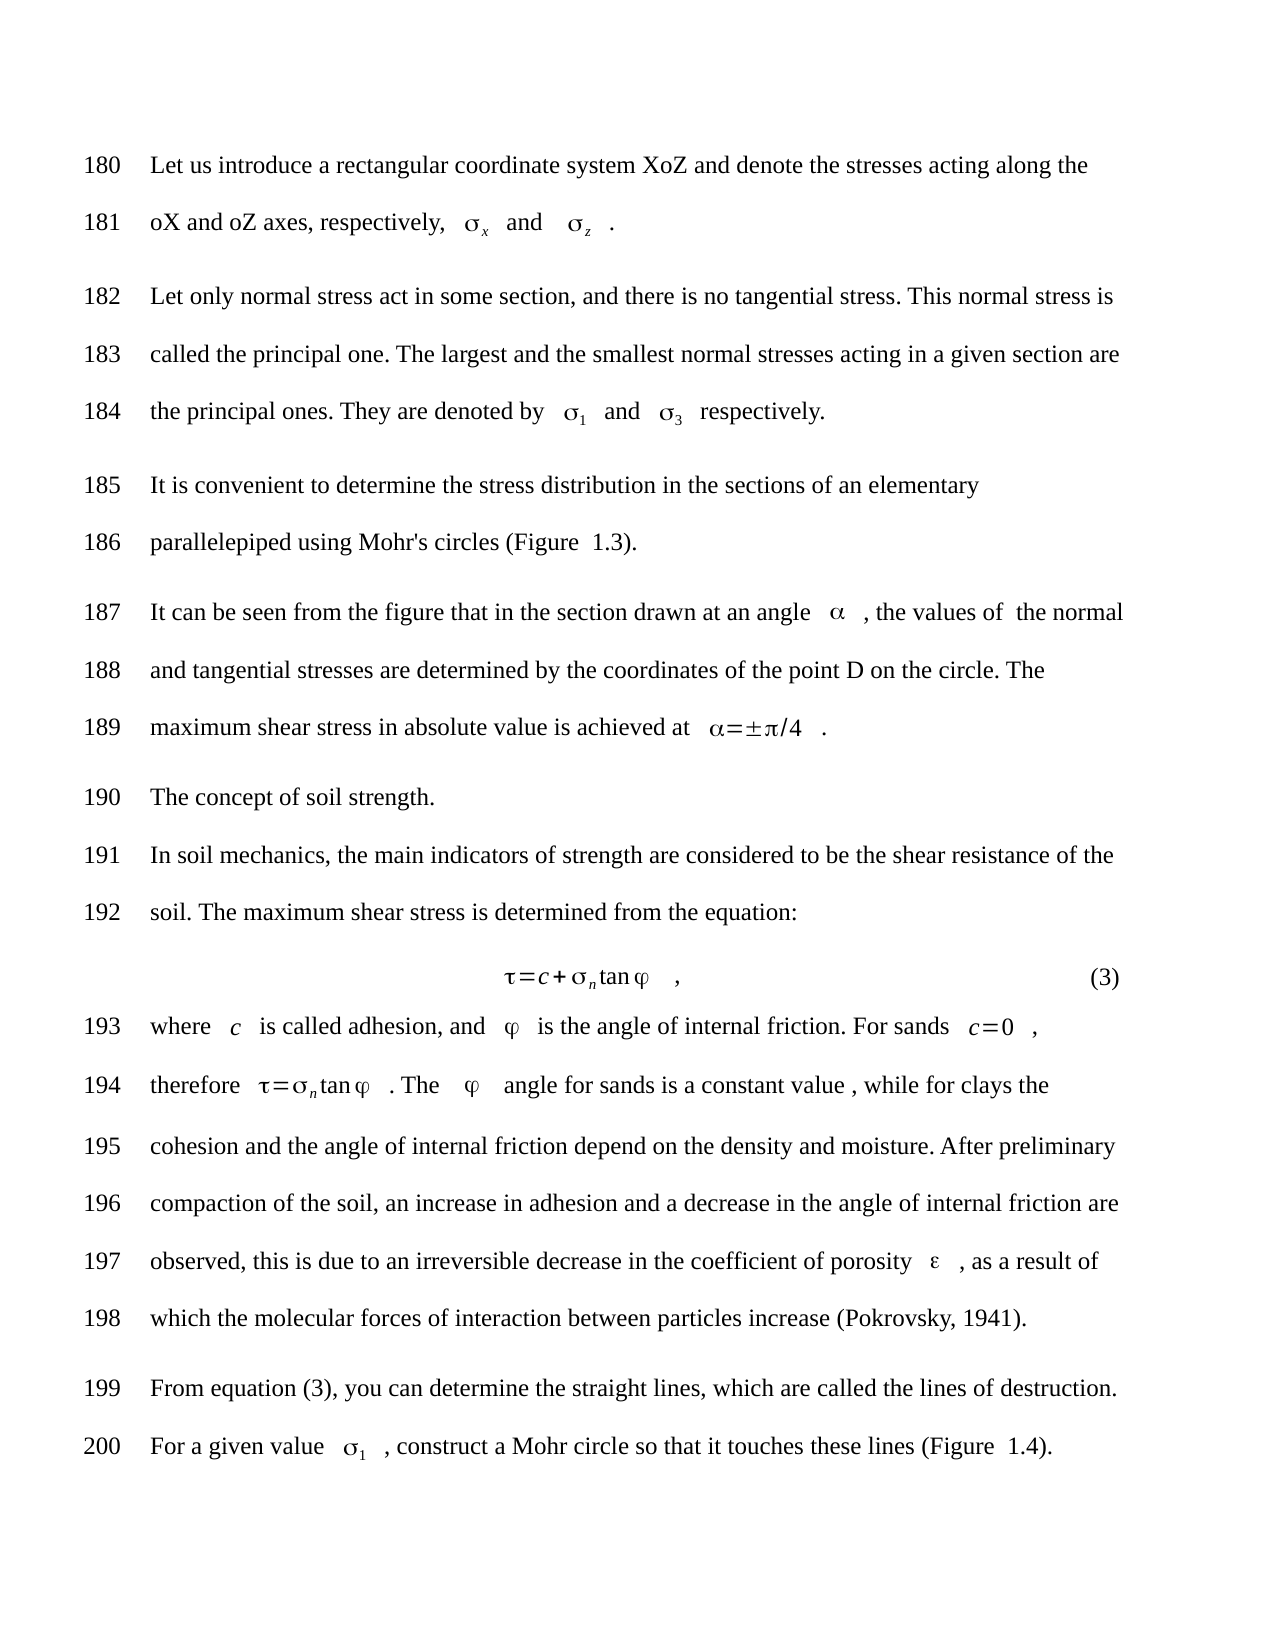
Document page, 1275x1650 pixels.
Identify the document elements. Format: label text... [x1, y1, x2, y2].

text It can be seen from the figure that in the section drawn at an angle, the values ​​of the normal and tangential stresses are determined by the coordinates of the point D on the circle. The maximum shear stress in absolute value is achieved at. [150, 597, 1125, 741]
text Let only normal stress act in some section, and there is no tangential stress. This normal stress is called the principal one. The largest and the smallest normal stresses acting in a given section are the principal ones. They are denoted byandrespectively. [150, 281, 1125, 428]
text Let us introduce a rectangular coordinate system XoZ and denote the stresses acting along the oX and oZ axes, respectively,and . [150, 150, 1125, 240]
text whereis called adhesion, andis the angle of internal friction. For sands, therefore. The angle for sands is a constant value , while for clays the cohesion and the angle of internal friction depend on the density and moisture. After preliminary compaction of the soil, an increase in adhesion and a decrease in the angle of internal friction are observed, this is due to an irreversible decrease in the coefficient of porosity, as a result of which the molecular forces of interaction between particles increase (Pokrovsky, 1941). [150, 1011, 1125, 1332]
text The concept of soil strength. [150, 782, 1125, 811]
text It is convenient to determine the stress distribution in the sections of an elementary parallelepiped using Mohr's circles (Figure 1.3). [150, 470, 1125, 556]
text From equation (3), you can determine the straight lines, which are called the lines of destruction. For a given value, construct a Mohr circle so that it touches these lines (Figure 1.4). [150, 1373, 1125, 1463]
text In soil mechanics, the main indicators of strength are considered to be the shear resistance of the soil. The maximum shear stress is determined from the equation: [150, 840, 1125, 926]
table_header (3) [1017, 955, 1125, 1011]
table_header , [150, 955, 1017, 1011]
